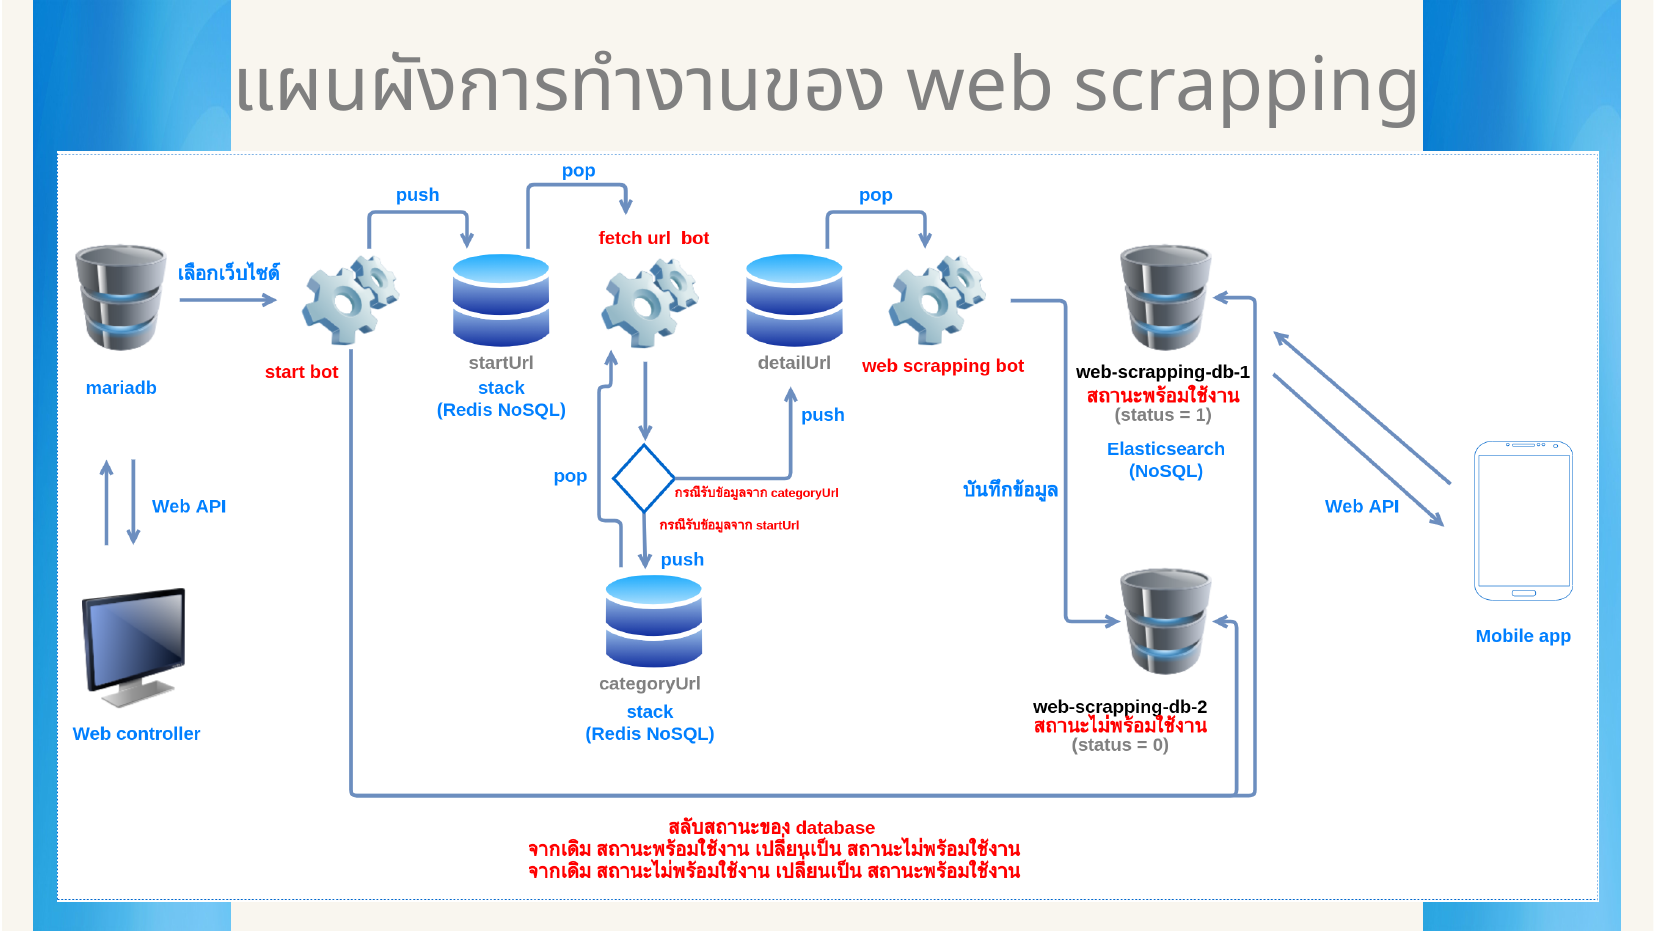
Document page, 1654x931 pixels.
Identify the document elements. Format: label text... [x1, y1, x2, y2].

picture [2, 0, 1654, 931]
title แผนผังการทำงานของ web scrapping [231, 7, 1423, 151]
